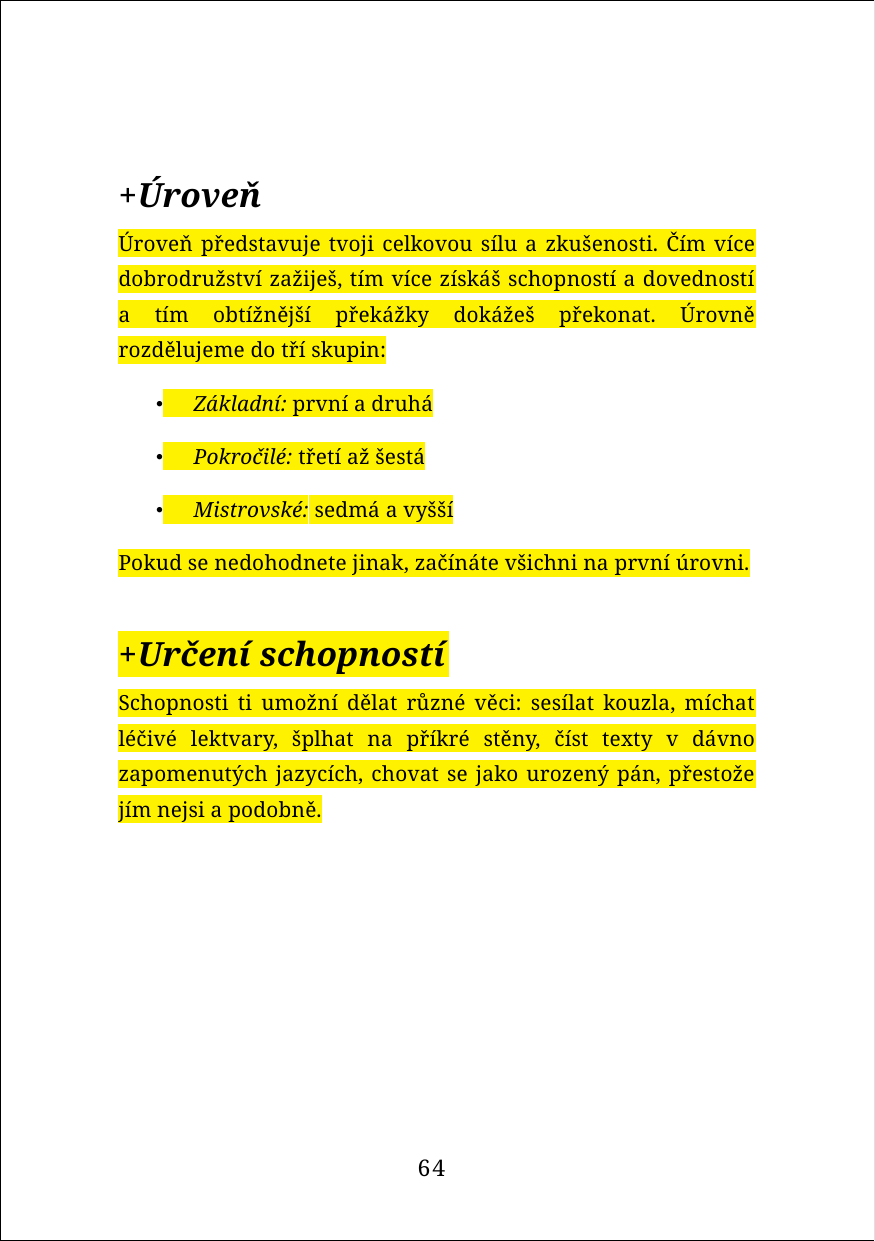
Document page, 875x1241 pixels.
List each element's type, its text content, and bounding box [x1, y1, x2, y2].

text Pokud se nedohodnete jinak, začínáte všichni na první úrovni. [118, 548, 756, 577]
subtitle +Úroveň [118, 172, 756, 217]
text Schopnosti ti umožní dělat různé věci: sesílat kouzla, míchat léčivé lektvary, šplhat na příkré stěny, číst texty v dávno zapomenutých jazycích, chovat se jako urozený pán, přestože jím nejsi a podobně. [118, 688, 756, 823]
subtitle +Určení schopností [118, 631, 756, 677]
list Mistrovské: sedmá a vyšší [156, 495, 756, 524]
list Základní: první a druhá [156, 389, 756, 417]
text Úroveň představuje tvoji celkovou sílu a zkušenosti. Čím více dobrodružství zažiješ, tím více získáš schopností a dovedností a tím obtížnější překážky dokážeš překonat. Úrovně rozdělujeme do tří skupin: [118, 229, 756, 364]
list Pokročilé: třetí až šestá [156, 442, 756, 470]
